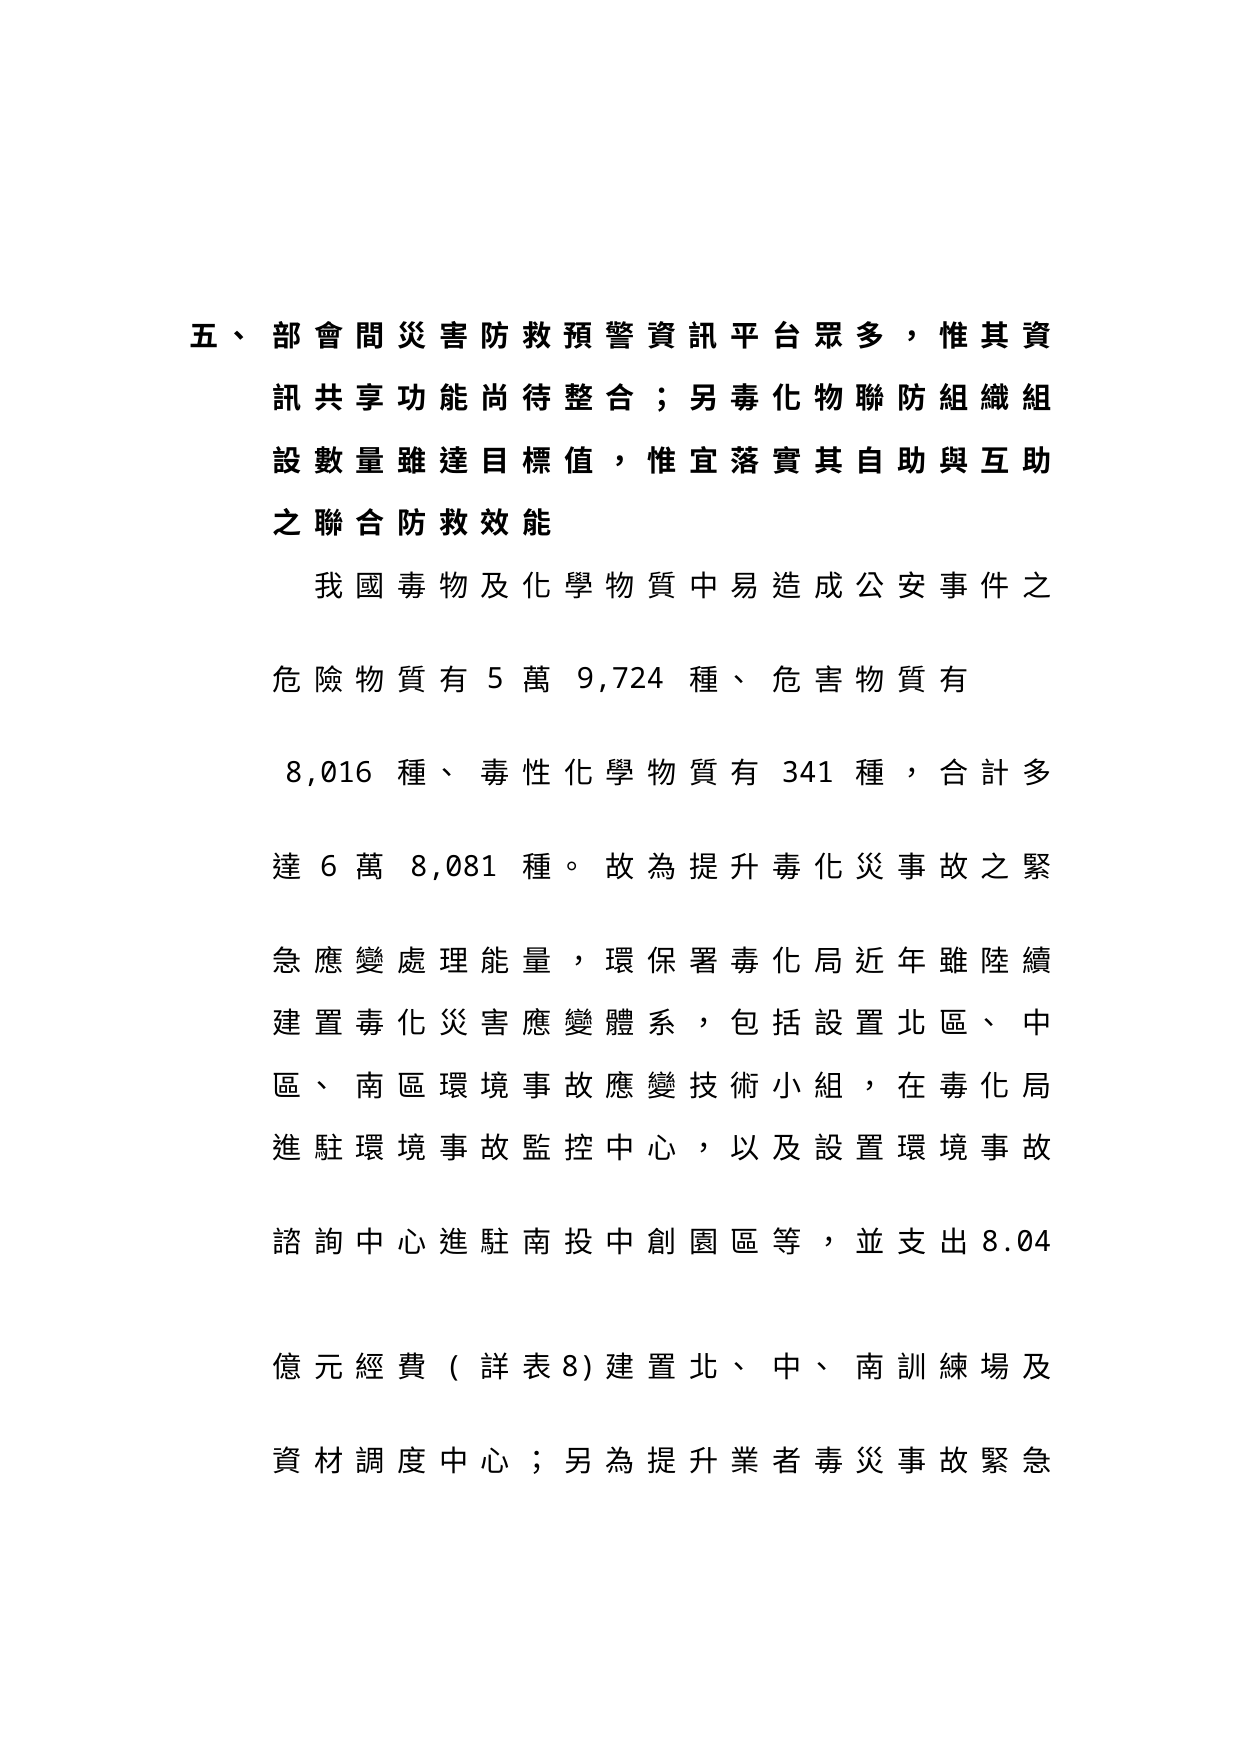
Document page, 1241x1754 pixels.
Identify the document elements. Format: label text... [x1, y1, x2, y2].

text 我國毒物及化學物質中易造成公安事件之危險物質有5萬9,724種、危害物質有8,016種、毒性化學物質有341種，合計多達6萬8,081種。故為提升毒化災事故之緊急應變處理能量，環保署毒化局近年雖陸續建置毒化災害應變體系，包括設置北區、中區、南區環境事故應變技術小組，在毒化局進駐環境事故監控中心，以及設置環境事故諮詢中心進駐南投中創園區等，並支出8.04億元經費(詳表8)建置北、中、南訓練場及資材調度中心；另為提升業者毒災事故緊急 [242, 542, 1058, 1479]
text 五、部會間災害防救預警資訊平台眾多，惟其資訊共享功能尚待整合；另毒化物聯防組織組設數量雖達目標值，惟宜落實其自助與互助之聯合防救效能 [183, 292, 1058, 542]
